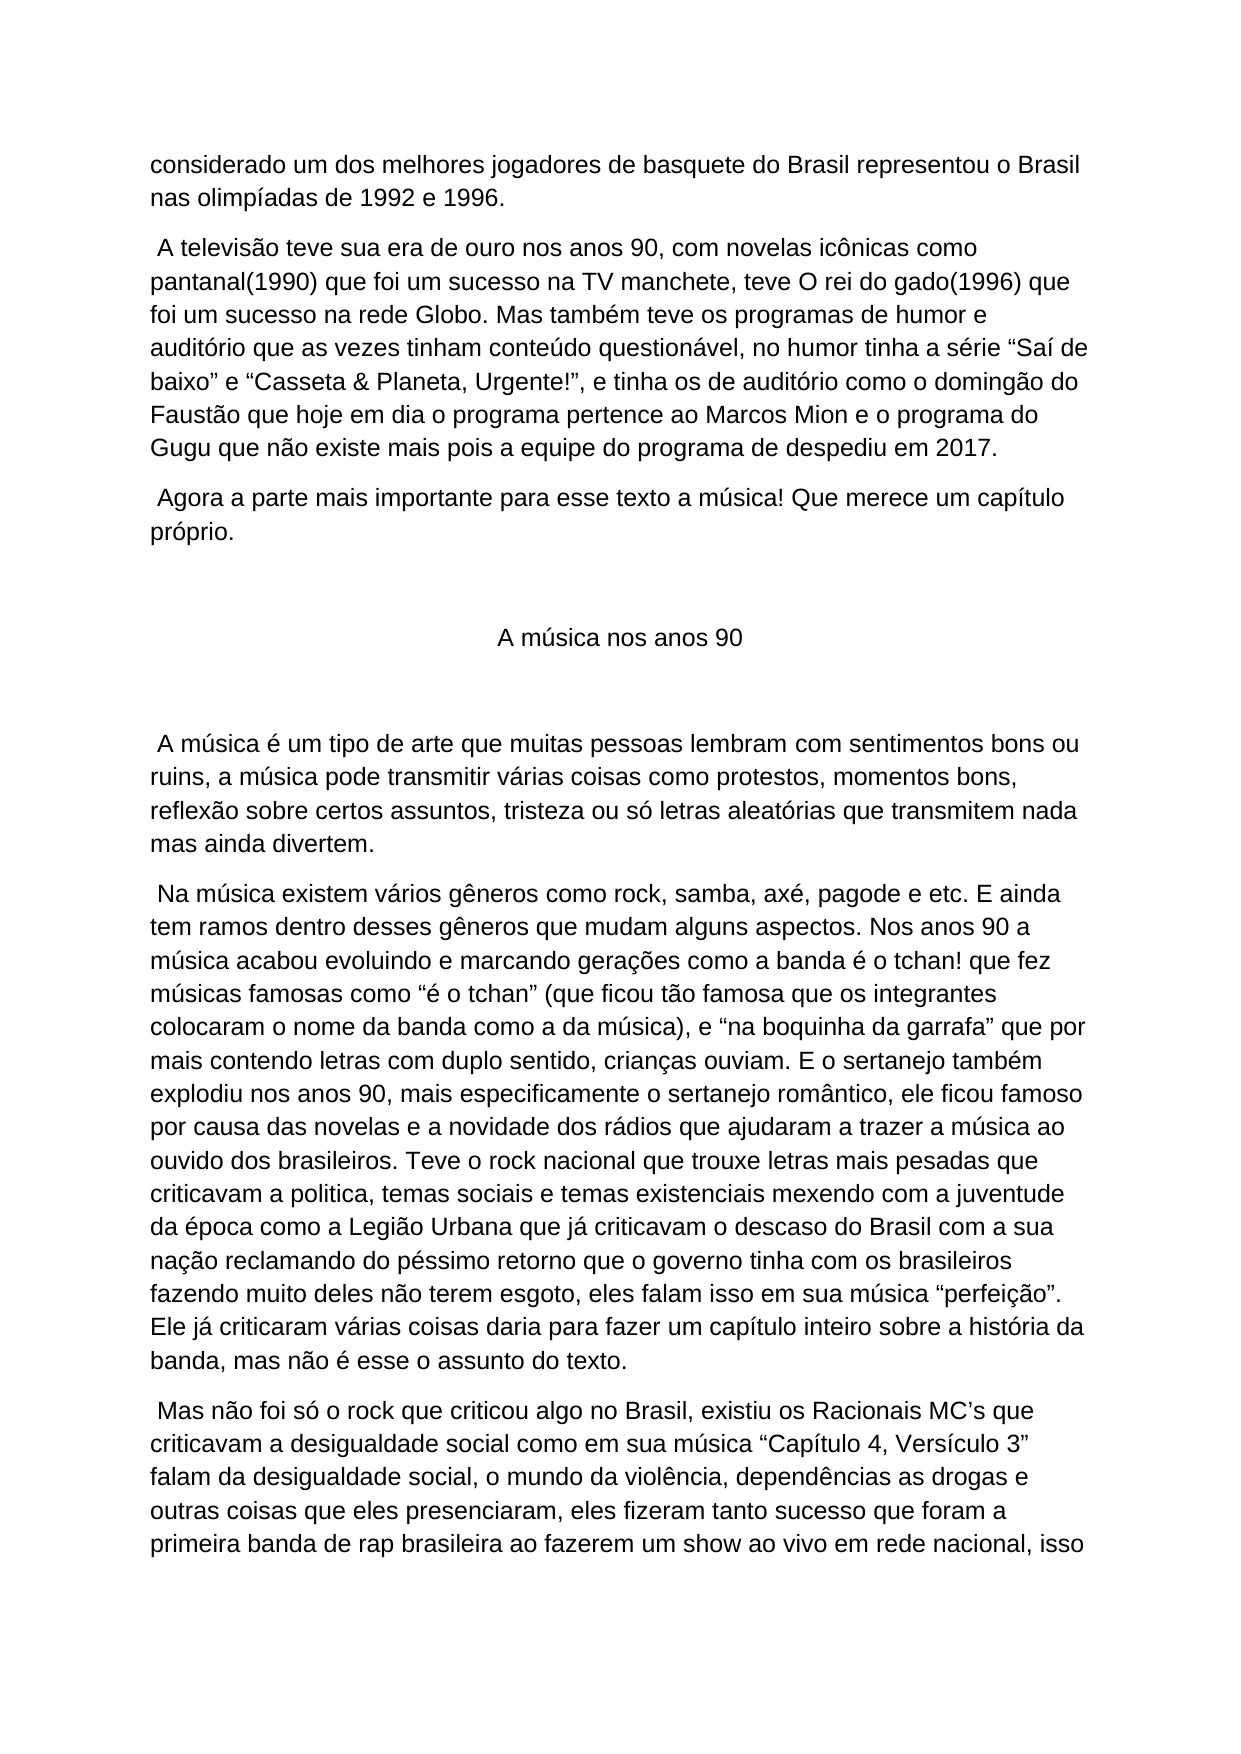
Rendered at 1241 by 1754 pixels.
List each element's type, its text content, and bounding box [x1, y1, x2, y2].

text considerado um dos melhores jogadores de basquete do Brasil representou o Brasil nas olimpíadas de 1992 e 1996. [150, 150, 1090, 212]
text A música é um tipo de arte que muitas pessoas lembram com sentimentos bons ou ruins, a música pode transmitir várias coisas como protestos, momentos bons, reflexão sobre certos assuntos, tristeza ou só letras aleatórias que transmitem nada mas ainda divertem. [150, 729, 1090, 858]
text Mas não foi só o rock que criticou algo no Brasil, existiu os Racionais MC’s que criticavam a desigualdade social como em sua música “Capítulo 4, Versículo 3” falam da desigualdade social, o mundo da violência, dependências as drogas e outras coisas que eles presenciaram, eles fizeram tanto sucesso que foram a primeira banda de rap brasileira ao fazerem um show ao vivo em rede nacional, isso [150, 1396, 1090, 1558]
text Na música existem vários gêneros como rock, samba, axé, pagode e etc. E ainda tem ramos dentro desses gêneros que mudam alguns aspectos. Nos anos 90 a música acabou evoluindo e marcando gerações como a banda é o tchan! que fez músicas famosas como “é o tchan” (que ficou tão famosa que os integrantes colocaram o nome da banda como a da música), e “na boquinha da garrafa” que por mais contendo letras com duplo sentido, crianças ouviam. E o sertanejo também explodiu nos anos 90, mais especificamente o sertanejo romântico, ele ficou famoso por causa das novelas e a novidade dos rádios que ajudaram a trazer a música ao ouvido dos brasileiros. Teve o rock nacional que trouxe letras mais pesadas que criticavam a politica, temas sociais e temas existenciais mexendo com a juventude da época como a Legião Urbana que já criticavam o descaso do Brasil com a sua nação reclamando do péssimo retorno que o governo tinha com os brasileiros fazendo muito deles não terem esgoto, eles falam isso em sua música “perfeição”. Ele já criticaram várias coisas daria para fazer um capítulo inteiro sobre a história da banda, mas não é esse o assunto do texto. [150, 879, 1090, 1374]
text A música nos anos 90 [150, 623, 1090, 652]
text Agora a parte mais importante para esse texto a música! Que merece um capítulo próprio. [150, 483, 1090, 545]
text A televisão teve sua era de ouro nos anos 90, com novelas icônicas como pantanal(1990) que foi um sucesso na TV manchete, teve O rei do gado(1996) que foi um sucesso na rede Globo. Mas também teve os programas de humor e auditório que as vezes tinham conteúdo questionável, no humor tinha a série “Saí de baixo” e “Casseta & Planeta, Urgente!”, e tinha os de auditório como o domingão do Faustão que hoje em dia o programa pertence ao Marcos Mion e o programa do Gugu que não existe mais pois a equipe do programa de despediu em 2017. [150, 233, 1090, 462]
